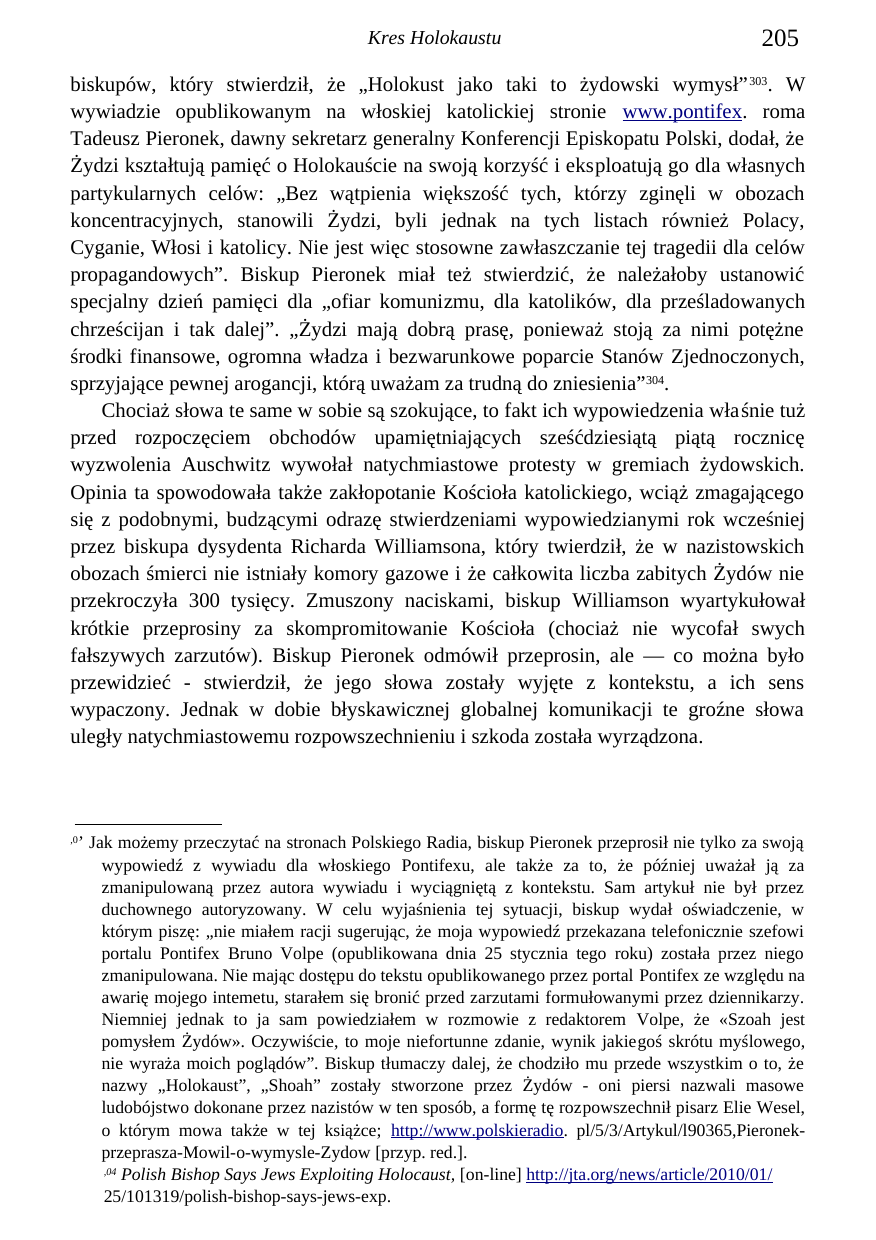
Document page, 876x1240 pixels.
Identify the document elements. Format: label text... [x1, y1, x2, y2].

text ,04 Polish Bishop Says Jews Exploiting Holocaust, [on-line] http://jta.org/news/article/2010/01/ 25/101319/polish-bishop-says-jews-exp. [103, 1164, 805, 1207]
text ,0’ Jak możemy przeczytać na stronach Polskiego Radia, biskup Pieronek przeprosił nie tylko za swoją wypowiedź z wywiadu dla włoskiego Pontifexu, ale także za to, że później uważał ją za zmanipulowaną przez autora wywiadu i wyciągniętą z kontekstu. Sam artykuł nie był przez duchownego autoryzowany. W celu wyjaśnienia tej sytuacji, biskup wydał oświadczenie, w którym piszę: „nie miałem racji sugerując, że moja wypowiedź przekazana telefonicznie szefowi portalu Pontifex Bruno Volpe (opublikowana dnia 25 stycznia tego roku) została przez niego zmanipulowana. Nie mając dostępu do tekstu opublikowanego przez portal Pontifex ze względu na awarię mojego intemetu, starałem się bronić przed zarzutami formułowanymi przez dziennikarzy. Niemniej jednak to ja sam powiedziałem w rozmowie z redaktorem Vol­pe, że «Szoah jest pomysłem Żydów». Oczywiście, to moje niefortunne zdanie, wynik jakie­goś skrótu myślowego, nie wyraża moich poglądów”. Biskup tłumaczy dalej, że chodziło mu przede wszystkim o to, że nazwy „Holokaust”, „Shoah” zostały stworzone przez Żydów - oni piersi nazwali masowe ludobójstwo dokonane przez nazistów w ten sposób, a formę tę roz­powszechnił pisarz Elie Wesel, o którym mowa także w tej książce; http://www.polskieradio. pl/5/3/Artykul/l90365,Pieronek-przeprasza-Mowil-o-wymysle-Zydow [przyp. red.]. [70, 832, 805, 1161]
text Chociaż słowa te same w sobie są szokujące, to fakt ich wypowiedzenia wła­śnie tuż przed rozpoczęciem obchodów upamiętniających sześćdziesiątą piątą rocznicę wyzwolenia Auschwitz wywołał natychmiastowe protesty w gremiach żydowskich. Opinia ta spowodowała także zakłopotanie Kościoła katolickiego, wciąż zmagającego się z podobnymi, budzącymi odrazę stwierdzeniami wypo­wiedzianymi rok wcześniej przez biskupa dysydenta Richarda Williamsona, który twierdził, że w nazistowskich obozach śmierci nie istniały komory gazowe i że całkowita liczba zabitych Żydów nie przekroczyła 300 tysięcy. Zmuszony naciskami, biskup Williamson wyartykułował krótkie przeprosiny za skompro­mitowanie Kościoła (chociaż nie wycofał swych fałszywych zarzutów). Biskup Pieronek odmówił przeprosin, ale — co można było przewidzieć - stwierdził, że jego słowa zostały wyjęte z kontekstu, a ich sens wypaczony. Jednak w dobie błyskawicznej globalnej komunikacji te groźne słowa uległy natychmiastowemu rozpowszechnieniu i szkoda została wyrządzona. [70, 398, 805, 748]
text 205 [759, 23, 802, 51]
text biskupów, który stwierdził, że „Holokust jako taki to żydowski wymysł”303. W wywiadzie opublikowanym na włoskiej katolickiej stronie www.pontifex. roma Tadeusz Pieronek, dawny sekretarz generalny Konferencji Episkopatu Polski, dodał, że Żydzi kształtują pamięć o Holokauście na swoją korzyść i eks­ploatują go dla własnych partykularnych celów: „Bez wątpienia większość tych, którzy zginęli w obozach koncentracyjnych, stanowili Żydzi, byli jednak na tych listach również Polacy, Cyganie, Włosi i katolicy. Nie jest więc stosowne za­właszczanie tej tragedii dla celów propagandowych”. Biskup Pieronek miał też stwierdzić, że należałoby ustanowić specjalny dzień pamięci dla „ofiar komuni­zmu, dla katolików, dla prześladowanych chrześcijan i tak dalej”. „Żydzi mają dobrą prasę, ponieważ stoją za nimi potężne środki finansowe, ogromna władza i bezwarunkowe poparcie Stanów Zjednoczonych, sprzyjające pewnej arogancji, którą uważam za trudną do zniesienia”304. [70, 72, 805, 395]
text Kres Holokaustu [368, 26, 506, 49]
